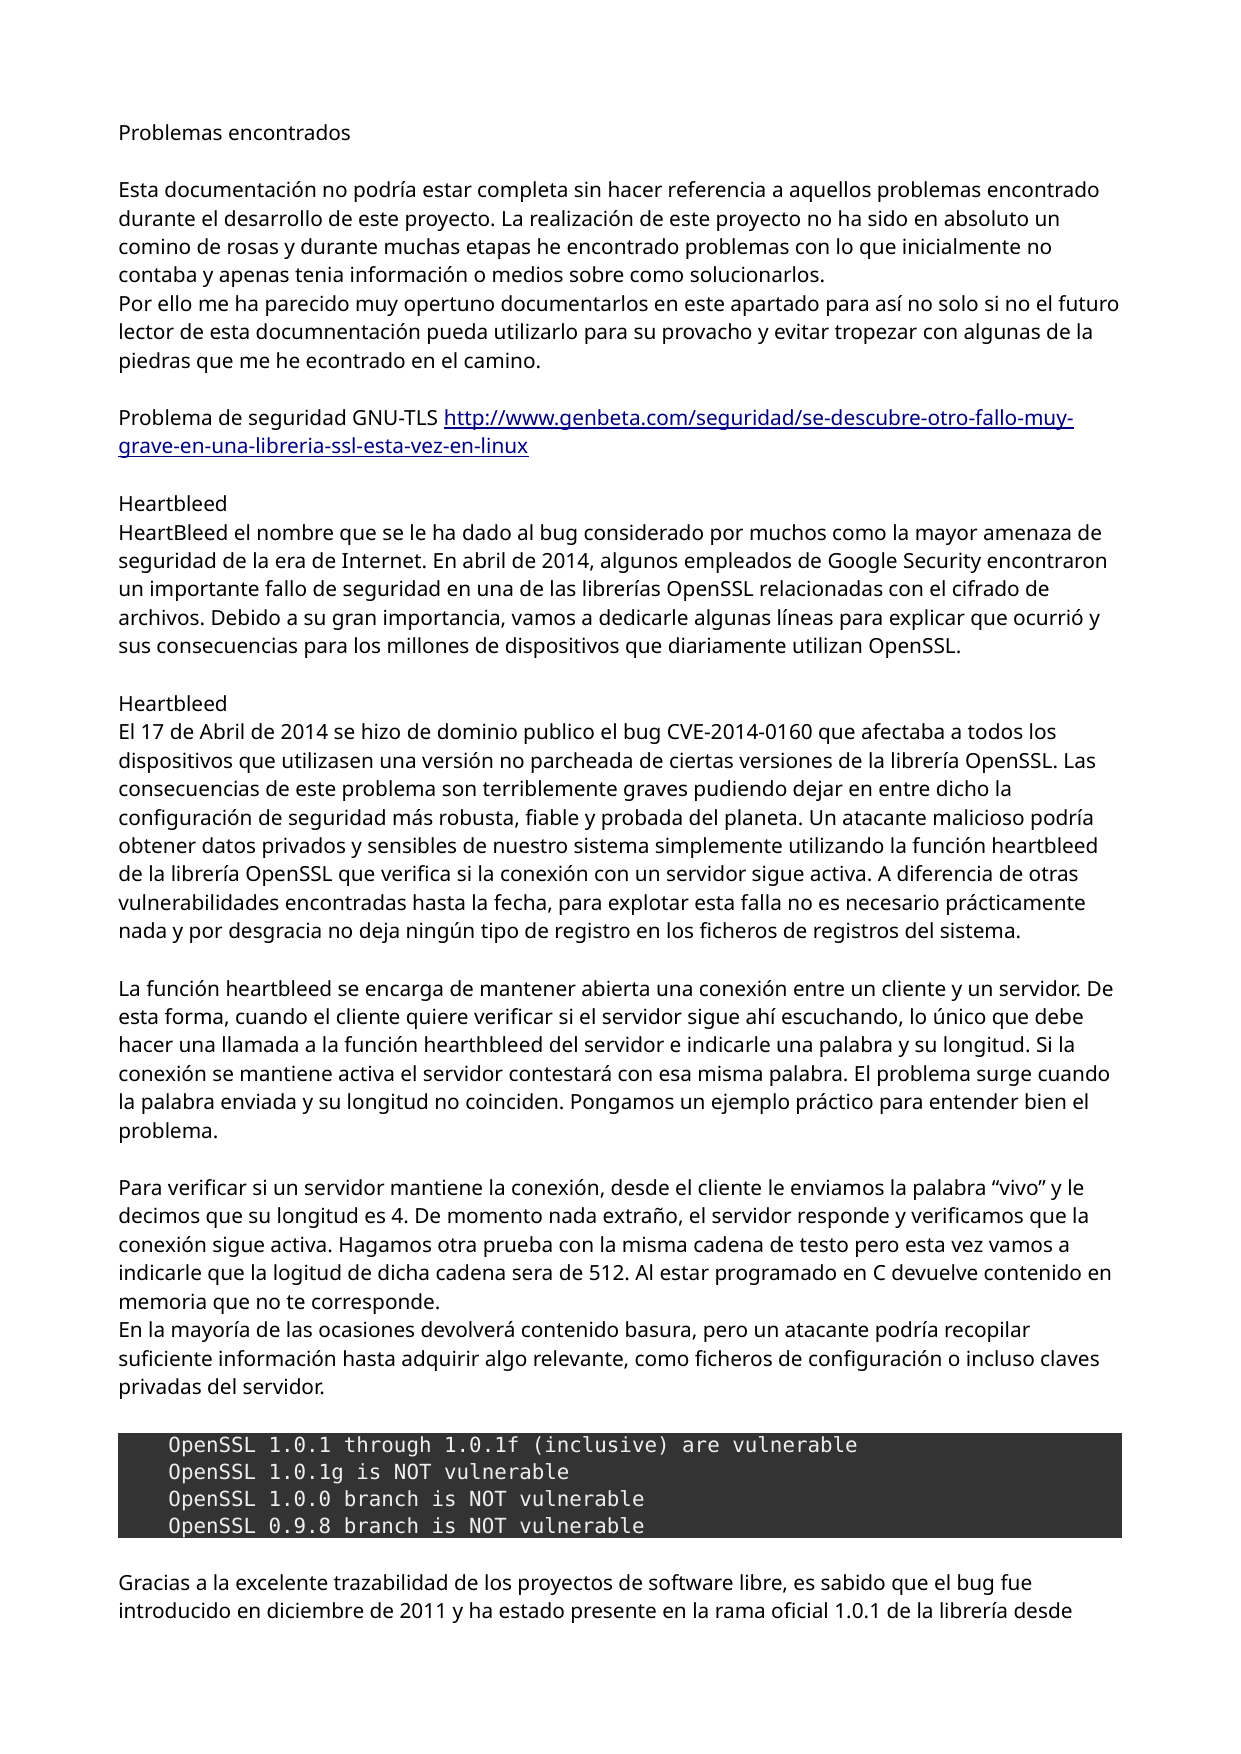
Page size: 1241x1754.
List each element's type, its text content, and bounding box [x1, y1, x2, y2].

text Heartbleed [118, 689, 1122, 717]
text OpenSSL 1.0.0 branch is NOT vulnerable [118, 1487, 1122, 1511]
text En la mayoría de las ocasiones devolverá contenido basura, pero un atacante podría recopilar suficiente información hasta adquirir algo relevante, como ficheros de configuración o incluso claves privadas del servidor. [118, 1315, 1122, 1401]
text Problemas encontrados [118, 118, 1122, 147]
text OpenSSL 1.0.1 through 1.0.1f (inclusive) are vulnerable [118, 1433, 1122, 1457]
text El 17 de Abril de 2014 se hizo de dominio publico el bug CVE-2014-0160 que afectaba a todos los dispositivos que utilizasen una versión no parcheada de ciertas versiones de la librería OpenSSL. Las consecuencias de este problema son terriblemente graves pudiendo dejar en entre dicho la configuración de seguridad más robusta, fiable y probada del planeta. Un atacante malicioso podría obtener datos privados y sensibles de nuestro sistema simplemente utilizando la función heartbleed de la librería OpenSSL que verifica si la conexión con un servidor sigue activa. A diferencia de otras vulnerabilidades encontradas hasta la fecha, para explotar esta falla no es necesario prácticamente nada y por desgracia no deja ningún tipo de registro en los ficheros de registros del sistema. [118, 717, 1122, 945]
text Por ello me ha parecido muy opertuno documentarlos en este apartado para así no solo si no el futuro lector de esta documnentación pueda utilizarlo para su provacho y evitar tropezar con algunas de la piedras que me he econtrado en el camino. [118, 289, 1122, 374]
text La función heartbleed se encarga de mantener abierta una conexión entre un cliente y un servidor. De esta forma, cuando el cliente quiere verificar si el servidor sigue ahí escuchando, lo único que debe hacer una llamada a la función hearthbleed del servidor e indicarle una palabra y su longitud. Si la conexión se mantiene activa el servidor contestará con esa misma palabra. El problema surge cuando la palabra enviada y su longitud no coinciden. Pongamos un ejemplo práctico para entender bien el problema. [118, 974, 1122, 1144]
text Para verificar si un servidor mantiene la conexión, desde el cliente le enviamos la palabra “vivo” y le decimos que su longitud es 4. De momento nada extraño, el servidor responde y verificamos que la conexión sigue activa. Hagamos otra prueba con la misma cadena de testo pero esta vez vamos a indicarle que la logitud de dicha cadena sera de 512. Al estar programado en C devuelve contenido en memoria que no te corresponde. [118, 1173, 1122, 1315]
text OpenSSL 1.0.1g is NOT vulnerable [118, 1460, 1122, 1484]
text HeartBleed el nombre que se le ha dado al bug considerado por muchos como la mayor amenaza de seguridad de la era de Internet. En abril de 2014, algunos empleados de Google Security encontraron un importante fallo de seguridad en una de las librerías OpenSSL relacionadas con el cifrado de archivos. Debido a su gran importancia, vamos a dedicarle algunas líneas para explicar que ocurrió y sus consecuencias para los millones de dispositivos que diariamente utilizan OpenSSL. [118, 518, 1122, 660]
text Heartbleed [118, 489, 1122, 518]
text OpenSSL 0.9.8 branch is NOT vulnerable [118, 1514, 1122, 1538]
text Gracias a la excelente trazabilidad de los proyectos de software libre, es sabido que el bug fue introducido en diciembre de 2011 y ha estado presente en la rama oficial 1.0.1 de la librería desde [118, 1568, 1122, 1624]
text Problema de seguridad GNU-TLS http://www.genbeta.com/seguridad/se-descubre-otro-fallo-muy-grave-en-una-libreria-ssl-esta-vez-en-linux [118, 403, 1122, 460]
text Esta documentación no podría estar completa sin hacer referencia a aquellos problemas encontrado durante el desarrollo de este proyecto. La realización de este proyecto no ha sido en absoluto un comino de rosas y durante muchas etapas he encontrado problemas con lo que inicialmente no contaba y apenas tenia información o medios sobre como solucionarlos. [118, 175, 1122, 289]
